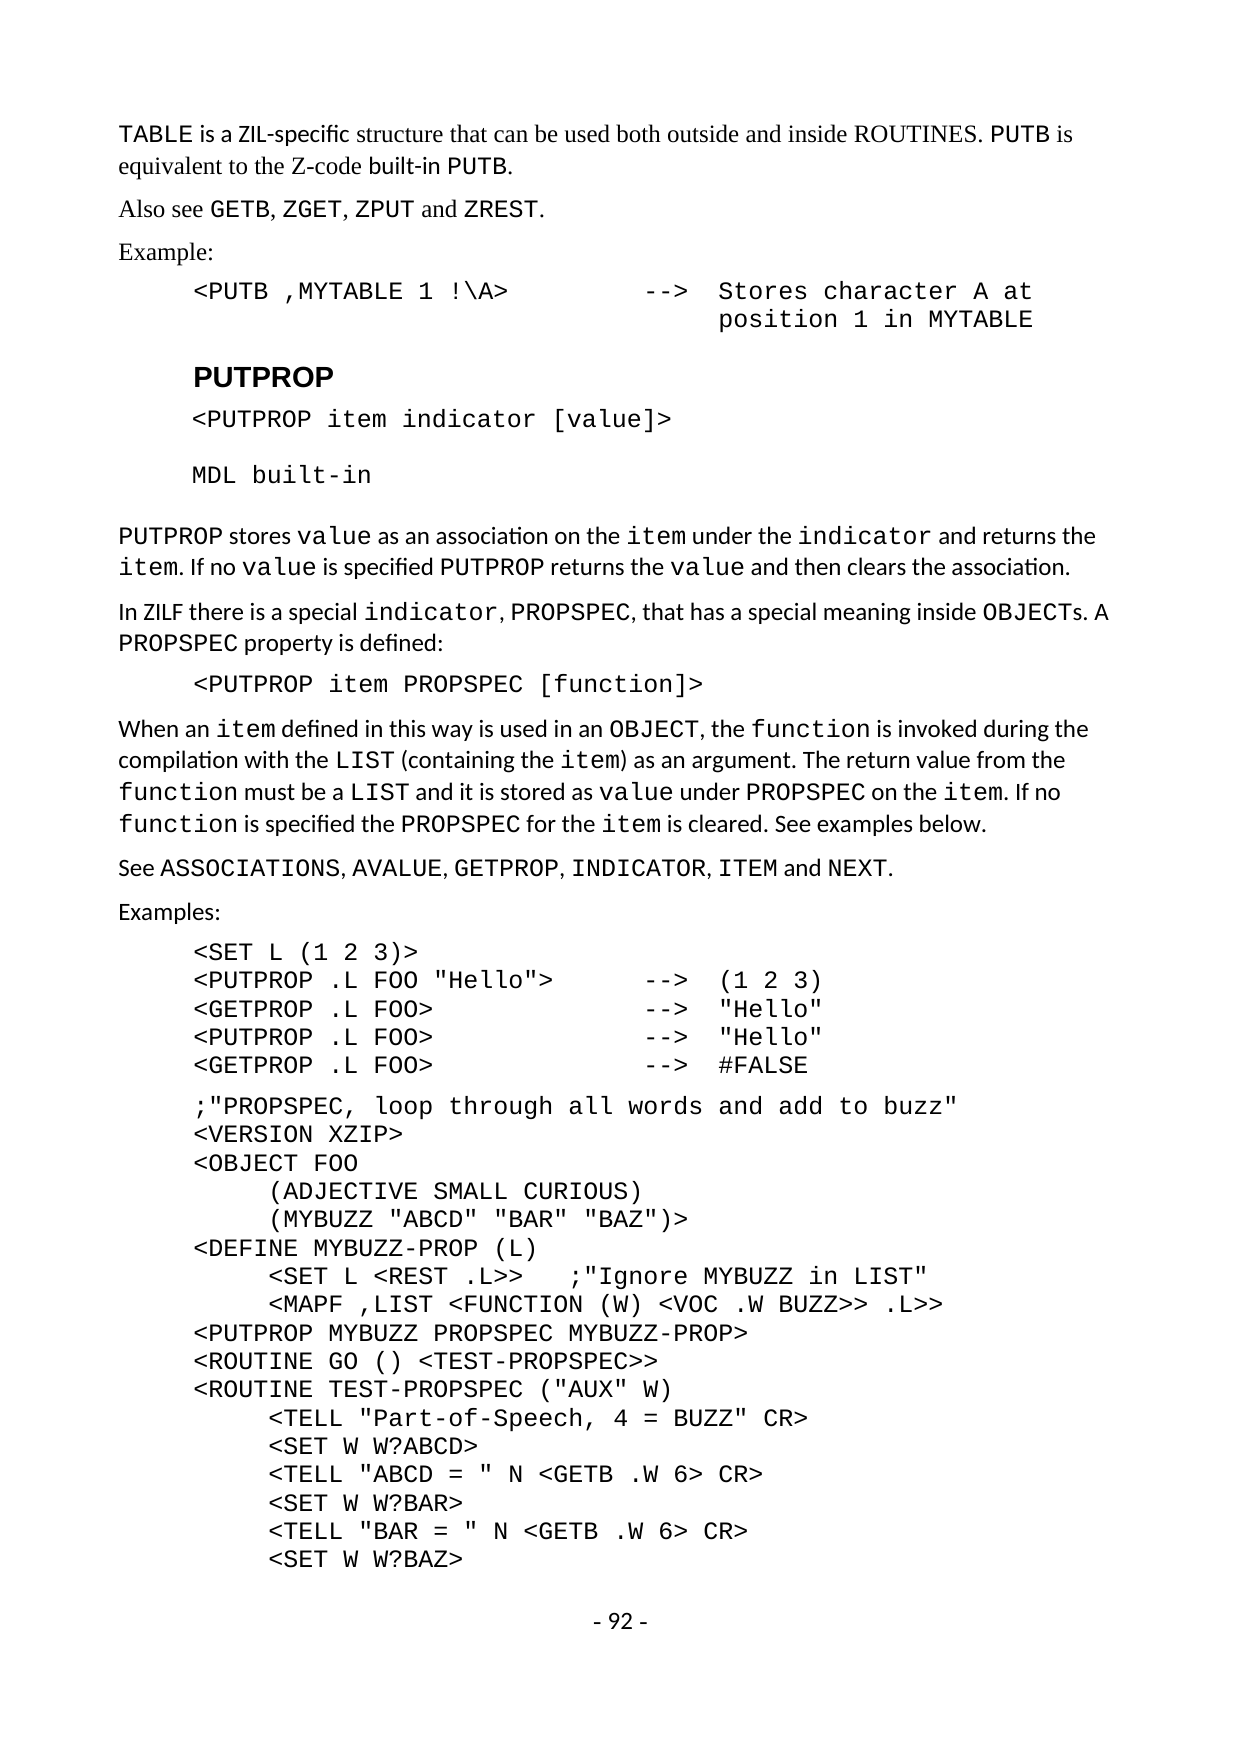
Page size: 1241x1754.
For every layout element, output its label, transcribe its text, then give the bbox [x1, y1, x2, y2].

text <PUTPROP item PROPSPEC [function]> [118, 672, 1122, 700]
text <PUTB ,MYTABLE 1 !\A> --> Stores character A at position 1 in MYTABLE [118, 279, 1122, 335]
text When an item defined in this way is used in an OBJECT, the function is invoked during the compilation with the LIST (containing the item) as an argument. The return value from the function must be a LIST and it is stored as value under PROPSPEC on the item. If no function is specified the PROPSPEC for the item is cleared. See examples below. [118, 713, 1122, 840]
text In ZILF there is a special indicator, PROPSPEC, that has a special meaning inside OBJECTs. A PROPSPEC property is defined: [118, 596, 1122, 659]
text Example: [118, 237, 1122, 266]
text MDL built-in [192, 463, 1122, 491]
text See ASSOCIATIONS, AVALUE, GETPROP, INDICATOR, ITEM and NEXT. [118, 852, 1122, 884]
text PUTPROP stores value as an association on the item under the indicator and returns the item. If no value is specified PUTPROP returns the value and then clears the association. [118, 520, 1122, 583]
text <PUTPROP item indicator [value]> [192, 406, 1122, 435]
subtitle PUTPROP [118, 360, 1122, 394]
text ;"PROPSPEC, loop through all words and add to buzz" <VERSION XZIP> <OBJECT FOO (ADJECTIVE SMALL CURIOUS) (MYBUZZ "ABCD" "BAR" "BAZ")> <DEFINE MYBUZZ-PROP (L) <SET L <REST .L>> ;"Ignore MYBUZZ in LIST" <MAPF ,LIST <FUNCTION (W) <VOC .W BUZZ>> .L>> <PUTPROP MYBUZZ PROPSPEC MYBUZZ-PROP> <ROUTINE GO () <TEST-PROPSPEC>> <ROUTINE TEST-PROPSPEC ("AUX" W) <TELL "Part-of-Speech, 4 = BUZZ" CR> <SET W W?ABCD> <TELL "ABCD = " N <GETB .W 6> CR> <SET W W?BAR> <TELL "BAR = " N <GETB .W 6> CR> <SET W W?BAZ> [118, 1094, 1122, 1575]
text Also see GETB, ZGET, ZPUT and ZREST. [118, 194, 1122, 225]
text TABLE is a ZIL-specific structure that can be used both outside and inside ROUTINES. PUTB is equivalent to the Z-code built-in PUTB. [118, 118, 1122, 182]
text Examples: [118, 897, 1122, 927]
text <SET L (1 2 3)> <PUTPROP .L FOO "Hello"> --> (1 2 3) <GETPROP .L FOO> --> "Hello" <PUTPROP .L FOO> --> "Hello" <GETPROP .L FOO> --> #FALSE [118, 939, 1122, 1081]
